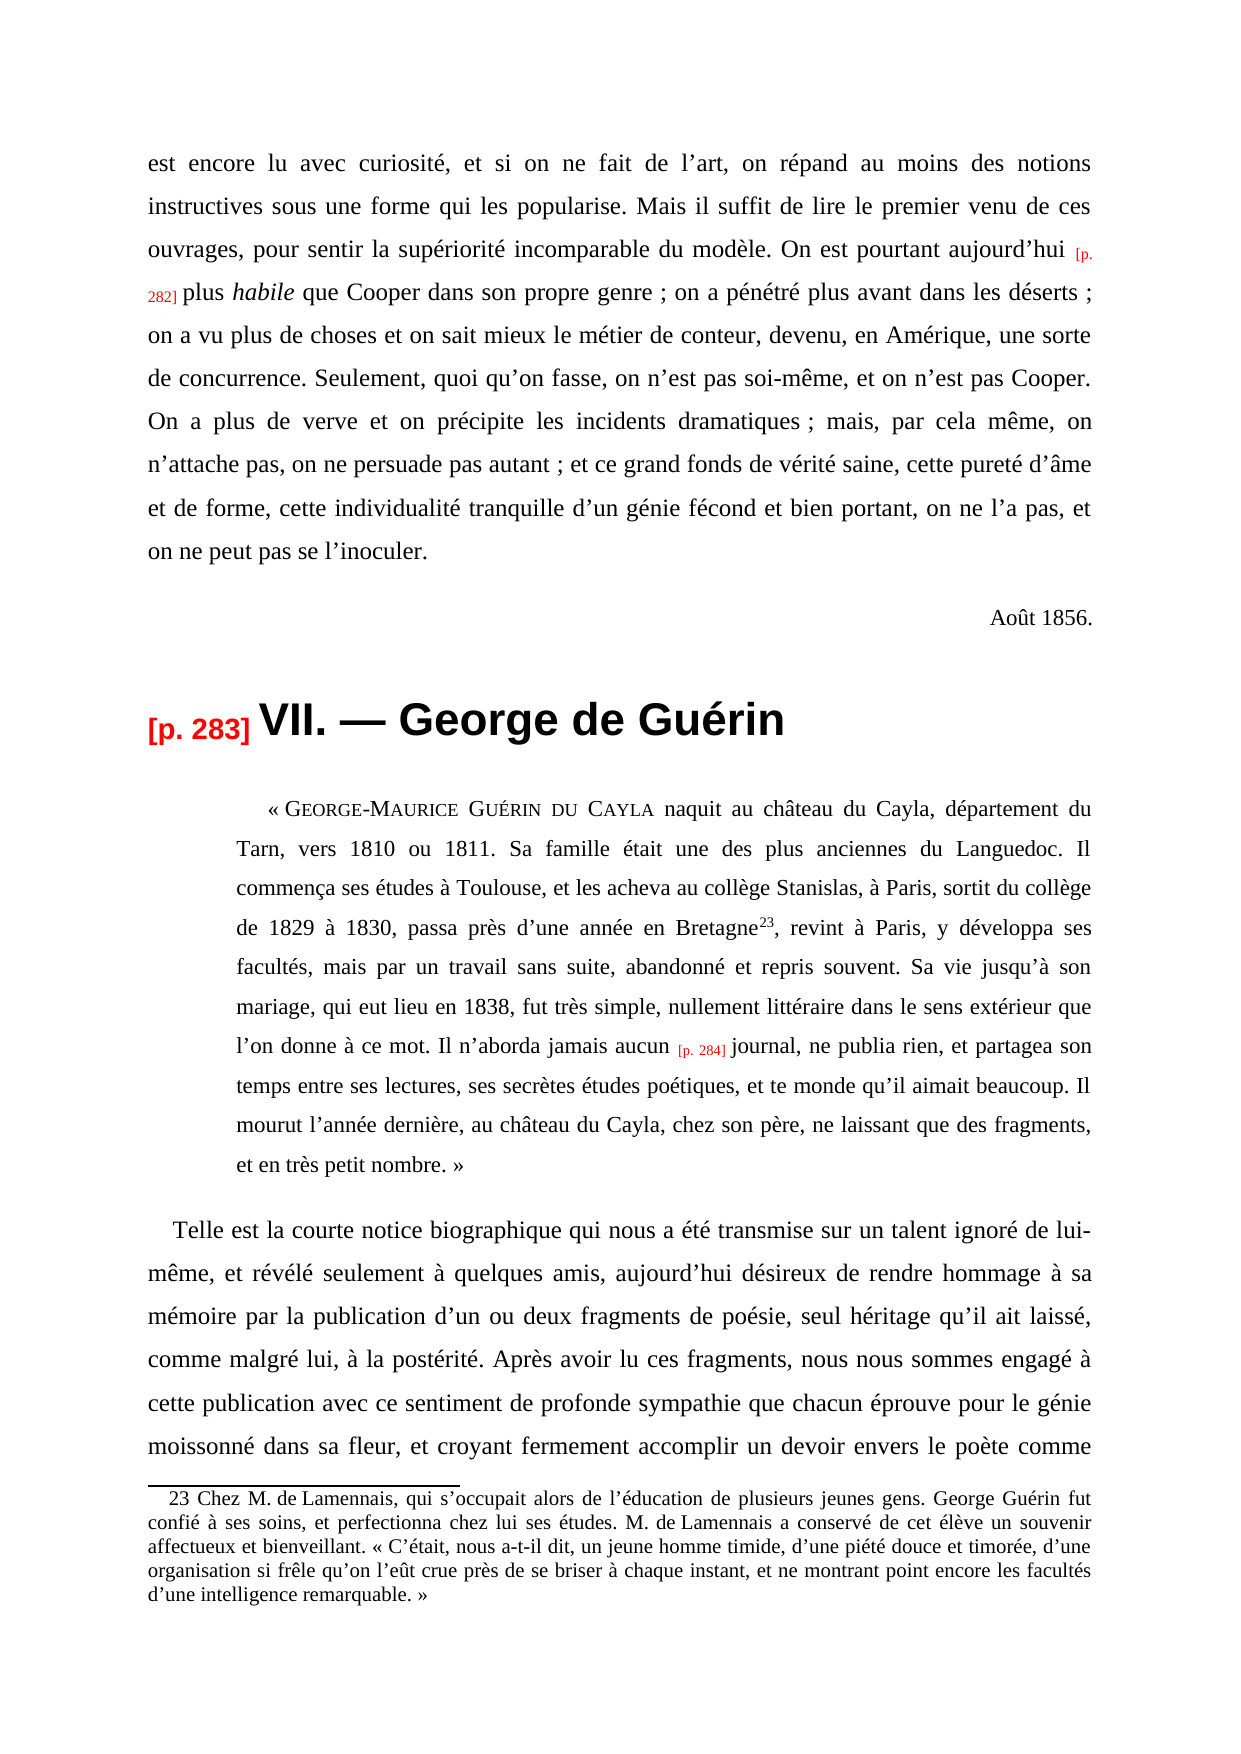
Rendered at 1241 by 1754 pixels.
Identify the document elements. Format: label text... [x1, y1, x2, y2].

text « George-Maurice Guérin du Cayla naquit au château du Cayla, département du Tarn, vers 1810 ou 1811. Sa famille était une des plus anciennes du Languedoc. Il commença ses études à Toulouse, et les acheva au collège Stanislas, à Paris, sortit du collège de 1829 à 1830, passa près d’une année en Bretagne, revint à Paris, y développa ses facultés, mais par un travail sans suite, abandonné et repris souvent. Sa vie jusqu’à son mariage, qui eut lieu en 1838, fut très simple, nullement littéraire dans le sens extérieur que l’on donne à ce mot. Il n’aborda jamais aucun [p. 284] journal, ne publia rien, et partagea son temps entre ses lectures, ses secrètes études poétiques, et te monde qu’il aimait beaucoup. Il mourut l’année dernière, au château du Cayla, chez son père, ne laissant que des fragments, et en très petit nombre. » [236, 795, 1093, 1177]
text Chez M. de Lamennais, qui s’occupait alors de l’éducation de plusieurs jeunes gens. George Guérin fut confié à ses soins, et perfectionna chez lui ses études. M. de Lamennais a conservé de cet élève un souvenir affectueux et bienveillant. « C’était, nous a-t-il dit, un jeune homme timide, d’une piété douce et timorée, d’une organisation si frêle qu’on l’eût crue près de se briser à chaque instant, et ne montrant point encore les facultés d’une intelligence remarquable. » [148, 1486, 1093, 1606]
subtitle [p. 283] VII. — George de Guérin [148, 693, 1093, 745]
text Telle est la courte notice biographique qui nous a été transmise sur un talent ignoré de lui-même, et révélé seulement à quelques amis, aujourd’hui désireux de rendre hommage à sa mémoire par la publication d’un ou deux fragments de poésie, seul héritage qu’il ait laissé, comme malgré lui, à la postérité. Après avoir lu ces fragments, nous nous sommes engagé à cette publication avec ce sentiment de profonde sympathie que chacun éprouve pour le génie moissonné dans sa fleur, et croyant fermement accomplir un devoir envers le poète comme [148, 1215, 1093, 1459]
text est encore lu avec curiosité, et si on ne fait de l’art, on répand au moins des notions instructives sous une forme qui les popularise. Mais il suffit de lire le premier venu de ces ouvrages, pour sentir la supériorité incomparable du modèle. On est pourtant aujourd’hui [p. 282] plus habile que Cooper dans son propre genre ; on a pénétré plus avant dans les déserts ; on a vu plus de choses et on sait mieux le métier de conteur, devenu, en Amérique, une sorte de concurrence. Seulement, quoi qu’on fasse, on n’est pas soi-même, et on n’est pas Cooper. On a plus de verve et on précipite les incidents dramatiques ; mais, par cela même, on n’attache pas, on ne persuade pas autant ; et ce grand fonds de vérité saine, cette pureté d’âme et de forme, cette individualité tranquille d’un génie fécond et bien portant, on ne l’a pas, et on ne peut pas se l’inoculer. [148, 148, 1093, 564]
text Août 1856. [148, 604, 1093, 630]
